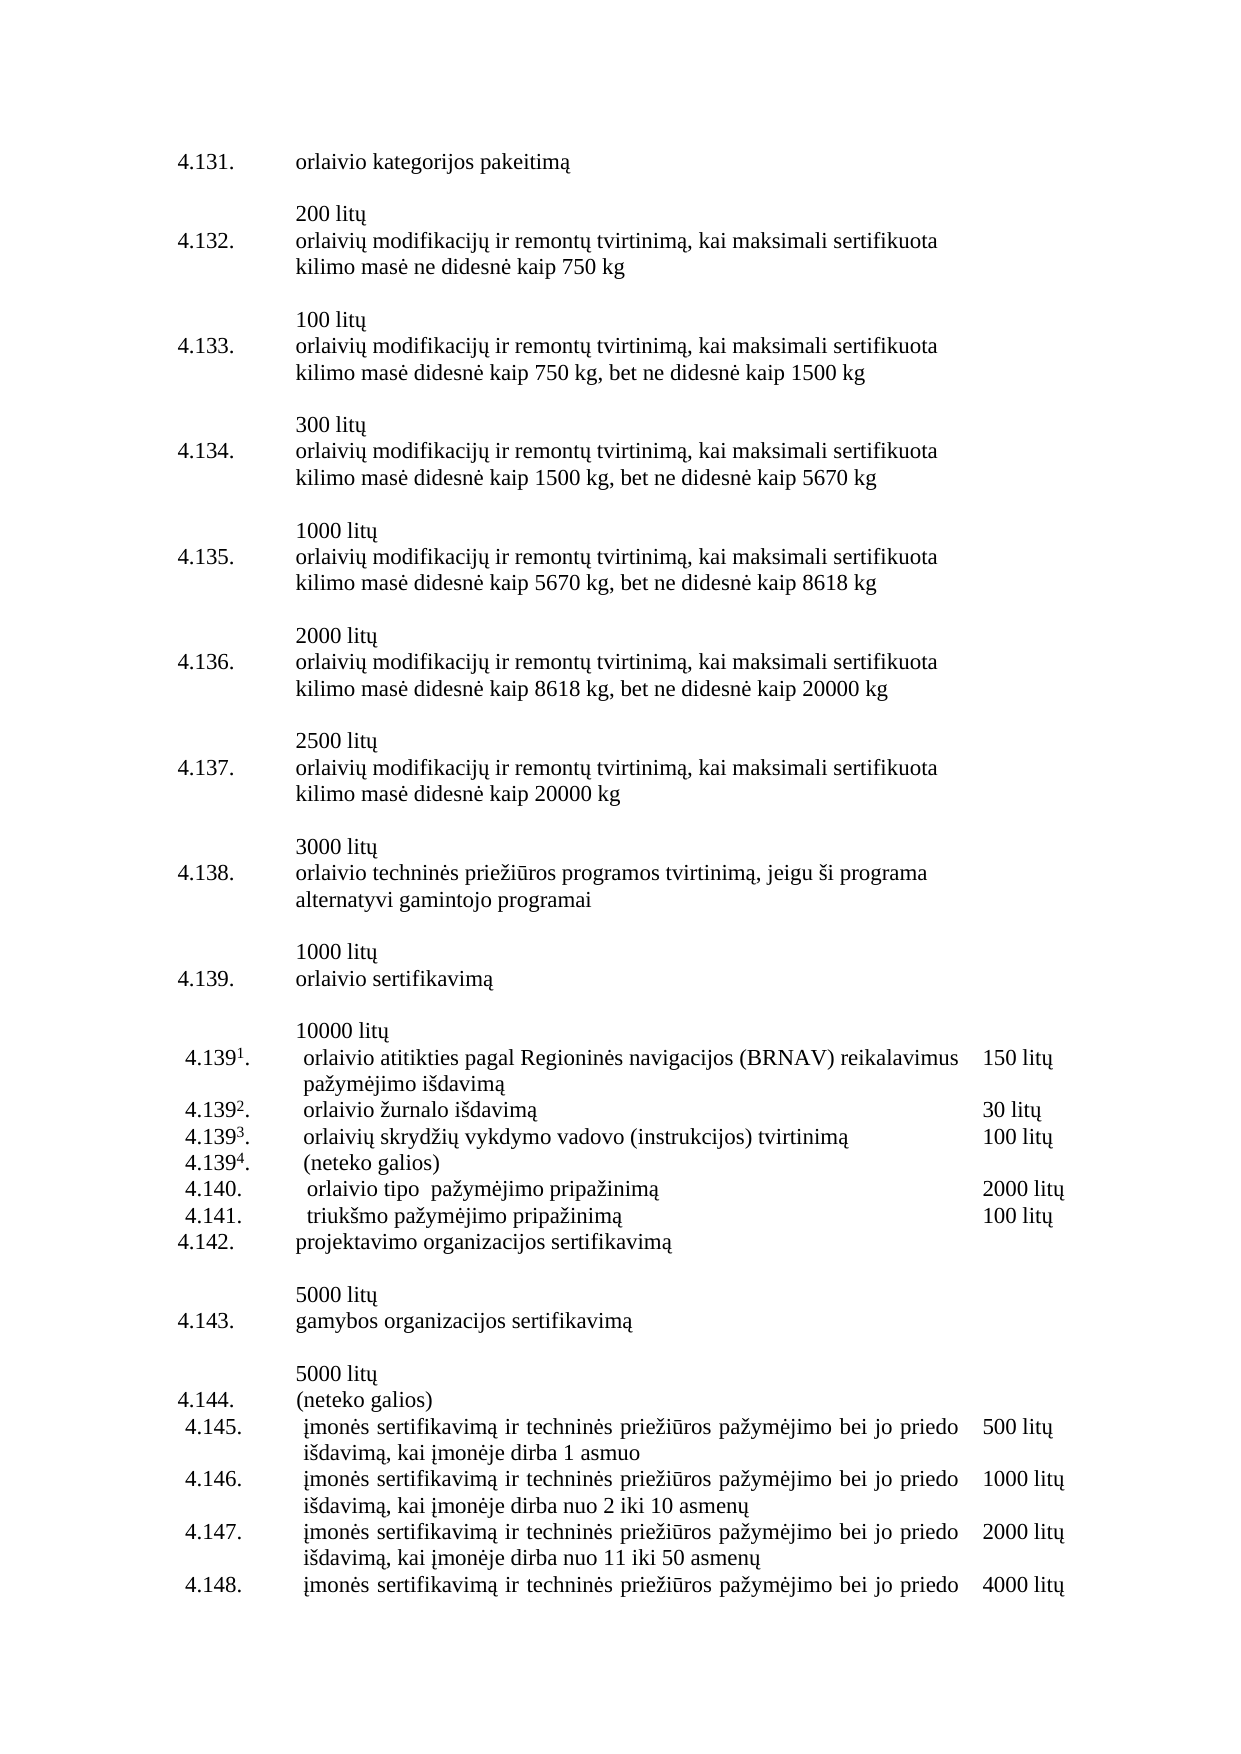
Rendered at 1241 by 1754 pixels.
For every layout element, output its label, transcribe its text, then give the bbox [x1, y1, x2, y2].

text 4.139. orlaivio sertifikavimą 10000 litų [177, 965, 945, 1044]
table_cell 4.140. [174, 1176, 292, 1202]
list (neteko galios) [177, 1386, 945, 1413]
table_cell 4.146. [174, 1465, 292, 1518]
table_cell 100 litų [971, 1202, 1144, 1228]
table_cell 4.1394. [174, 1149, 292, 1176]
table_cell įmonės sertifikavimą ir techninės priežiūros pažymėjimo bei jo priedo išdavimą, kai įmonėje dirba nuo 2 iki 10 asmenų [292, 1465, 971, 1518]
table_cell triukšmo pažymėjimo pripažinimą [292, 1202, 971, 1228]
table_header įmonės sertifikavimą ir techninės priežiūros pažymėjimo bei jo priedo išdavimą, kai įmonėje dirba 1 asmuo [292, 1413, 971, 1465]
table_cell įmonės sertifikavimą ir techninės priežiūros pažymėjimo bei jo priedo [292, 1571, 971, 1597]
table_header 150 litų [971, 1044, 1144, 1096]
table_cell 100 litų [971, 1123, 1144, 1149]
table_cell 1000 litų [971, 1465, 1144, 1518]
table_cell orlaivio tipo pažymėjimo pripažinimą [292, 1176, 971, 1202]
text 4.143. gamybos organizacijos sertifikavimą 5000 litų [177, 1307, 945, 1386]
table_cell 2000 litų [971, 1176, 1144, 1202]
table_header 500 litų [971, 1413, 1144, 1465]
table_cell 4.147. [174, 1518, 292, 1571]
text 4.142. projektavimo organizacijos sertifikavimą 5000 litų [177, 1228, 945, 1307]
table_cell 4.1392. [174, 1096, 292, 1123]
table_cell 4.141. [174, 1202, 292, 1228]
text 4.131. orlaivio kategorijos pakeitimą 200 litų [177, 148, 945, 227]
table_cell [971, 1149, 1144, 1176]
table_cell 2000 litų [971, 1518, 1144, 1571]
table_cell orlaivių skrydžių vykdymo vadovo (instrukcijos) tvirtinimą [292, 1123, 971, 1149]
table_cell (neteko galios) [292, 1149, 971, 1176]
table_header 4.1391. [174, 1044, 292, 1096]
text 4.137. orlaivių modifikacijų ir remontų tvirtinimą, kai maksimali sertifikuota kilimo masė didesnė kaip 20000 kg 3000 litų [177, 754, 945, 859]
table_cell 4.148. [174, 1571, 292, 1597]
text 4.134. orlaivių modifikacijų ir remontų tvirtinimą, kai maksimali sertifikuota kilimo masė didesnė kaip 1500 kg, bet ne didesnė kaip 5670 kg 1000 litų [177, 438, 945, 543]
table_cell orlaivio žurnalo išdavimą [292, 1096, 971, 1123]
table_cell 4.1393. [174, 1123, 292, 1149]
text 4.132. orlaivių modifikacijų ir remontų tvirtinimą, kai maksimali sertifikuota kilimo masė ne didesnė kaip 750 kg 100 litų [177, 227, 945, 332]
table_cell įmonės sertifikavimą ir techninės priežiūros pažymėjimo bei jo priedo išdavimą, kai įmonėje dirba nuo 11 iki 50 asmenų [292, 1518, 971, 1571]
table_cell 30 litų [971, 1096, 1144, 1123]
text 4.136. orlaivių modifikacijų ir remontų tvirtinimą, kai maksimali sertifikuota kilimo masė didesnė kaip 8618 kg, bet ne didesnė kaip 20000 kg 2500 litų [177, 648, 945, 754]
text 4.133. orlaivių modifikacijų ir remontų tvirtinimą, kai maksimali sertifikuota kilimo masė didesnė kaip 750 kg, bet ne didesnė kaip 1500 kg 300 litų [177, 332, 945, 438]
table_header orlaivio atitikties pagal Regioninės navigacijos (BRNAV) reikalavimus pažymėjimo išdavimą [292, 1044, 971, 1096]
text 4.138. orlaivio techninės priežiūros programos tvirtinimą, jeigu ši programa alternatyvi gamintojo programai 1000 litų [177, 859, 945, 965]
text 4.135. orlaivių modifikacijų ir remontų tvirtinimą, kai maksimali sertifikuota kilimo masė didesnė kaip 5670 kg, bet ne didesnė kaip 8618 kg 2000 litų [177, 543, 945, 648]
table_header 4.145. [174, 1413, 292, 1465]
table_cell 4000 litų [971, 1571, 1144, 1597]
